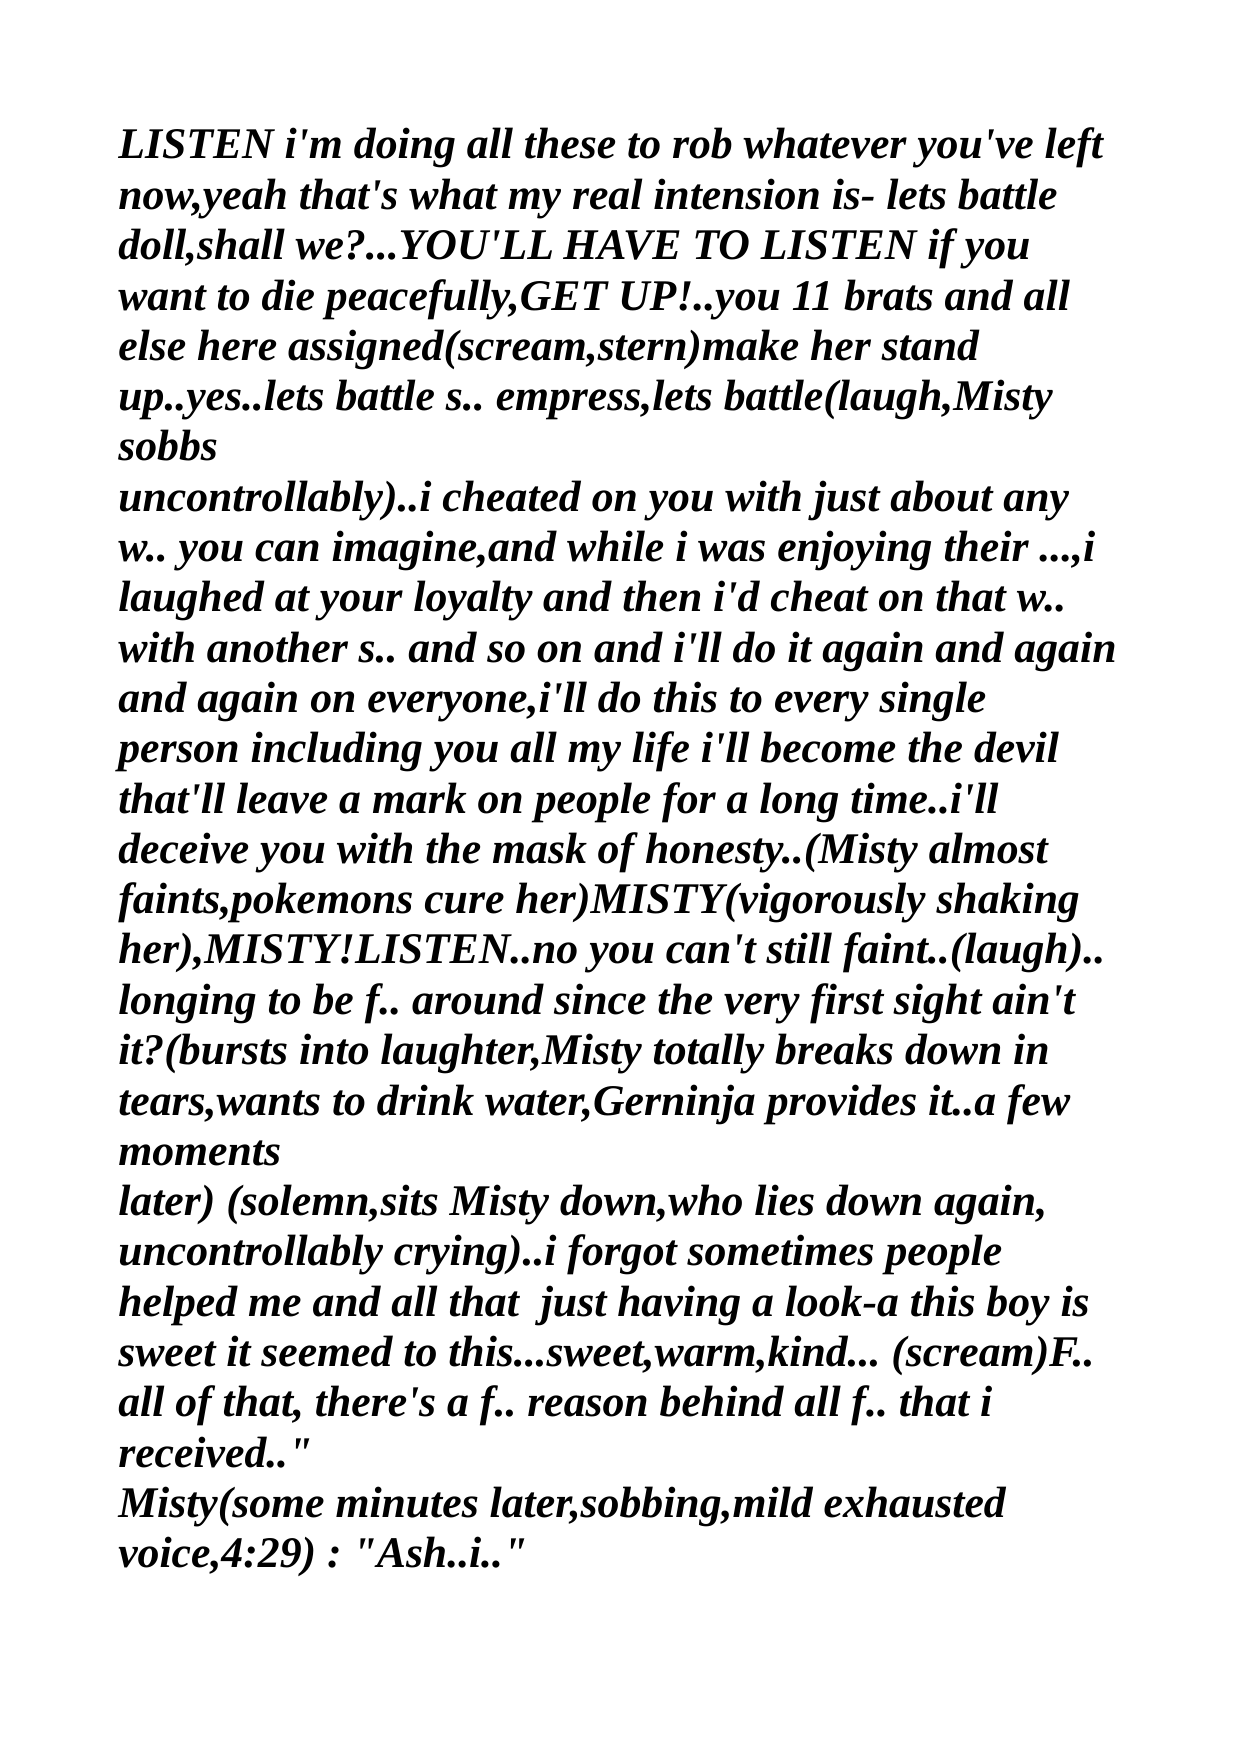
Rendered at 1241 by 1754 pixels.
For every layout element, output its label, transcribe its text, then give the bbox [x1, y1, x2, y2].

text later) (solemn,sits Misty down,who lies down again, [118, 1175, 1122, 1225]
text LISTEN i'm doing all these to rob whatever you've left now,yeah that's what my real intension is- lets battle doll,shall we?...YOU'LL HAVE TO LISTEN if you want to die peacefully,GET UP!..you 11 brats and all else here assigned(scream,stern)make her stand up..yes..lets battle s.. empress,lets battle(laugh,Misty sobbs [118, 118, 1122, 470]
text uncontrollably crying)..i forgot sometimes people helped me and all that just having a look-a this boy is sweet it seemed to this...sweet,warm,kind... (scream)F.. all of that, there's a f.. reason behind all f.. that i received.." [118, 1225, 1122, 1477]
text uncontrollably)..i cheated on you with just about any w.. you can imagine,and while i was enjoying their ...,i laughed at your loyalty and then i'd cheat on that w.. with another s.. and so on and i'll do it again and again and again on everyone,i'll do this to every single person including you all my life i'll become the devil that'll leave a mark on people for a long time..i'll deceive you with the mask of honesty..(Misty almost faints,pokemons cure her)MISTY(vigorously shaking her),MISTY!LISTEN..no you can't still faint..(laugh).. longing to be f.. around since the very first sight ain't it?(bursts into laughter,Misty totally breaks down in tears,wants to drink water,Gerninja provides it..a few moments [118, 470, 1122, 1175]
text Misty(some minutes later,sobbing,mild exhausted voice,4:29) : "Ash..i.." [118, 1477, 1122, 1577]
